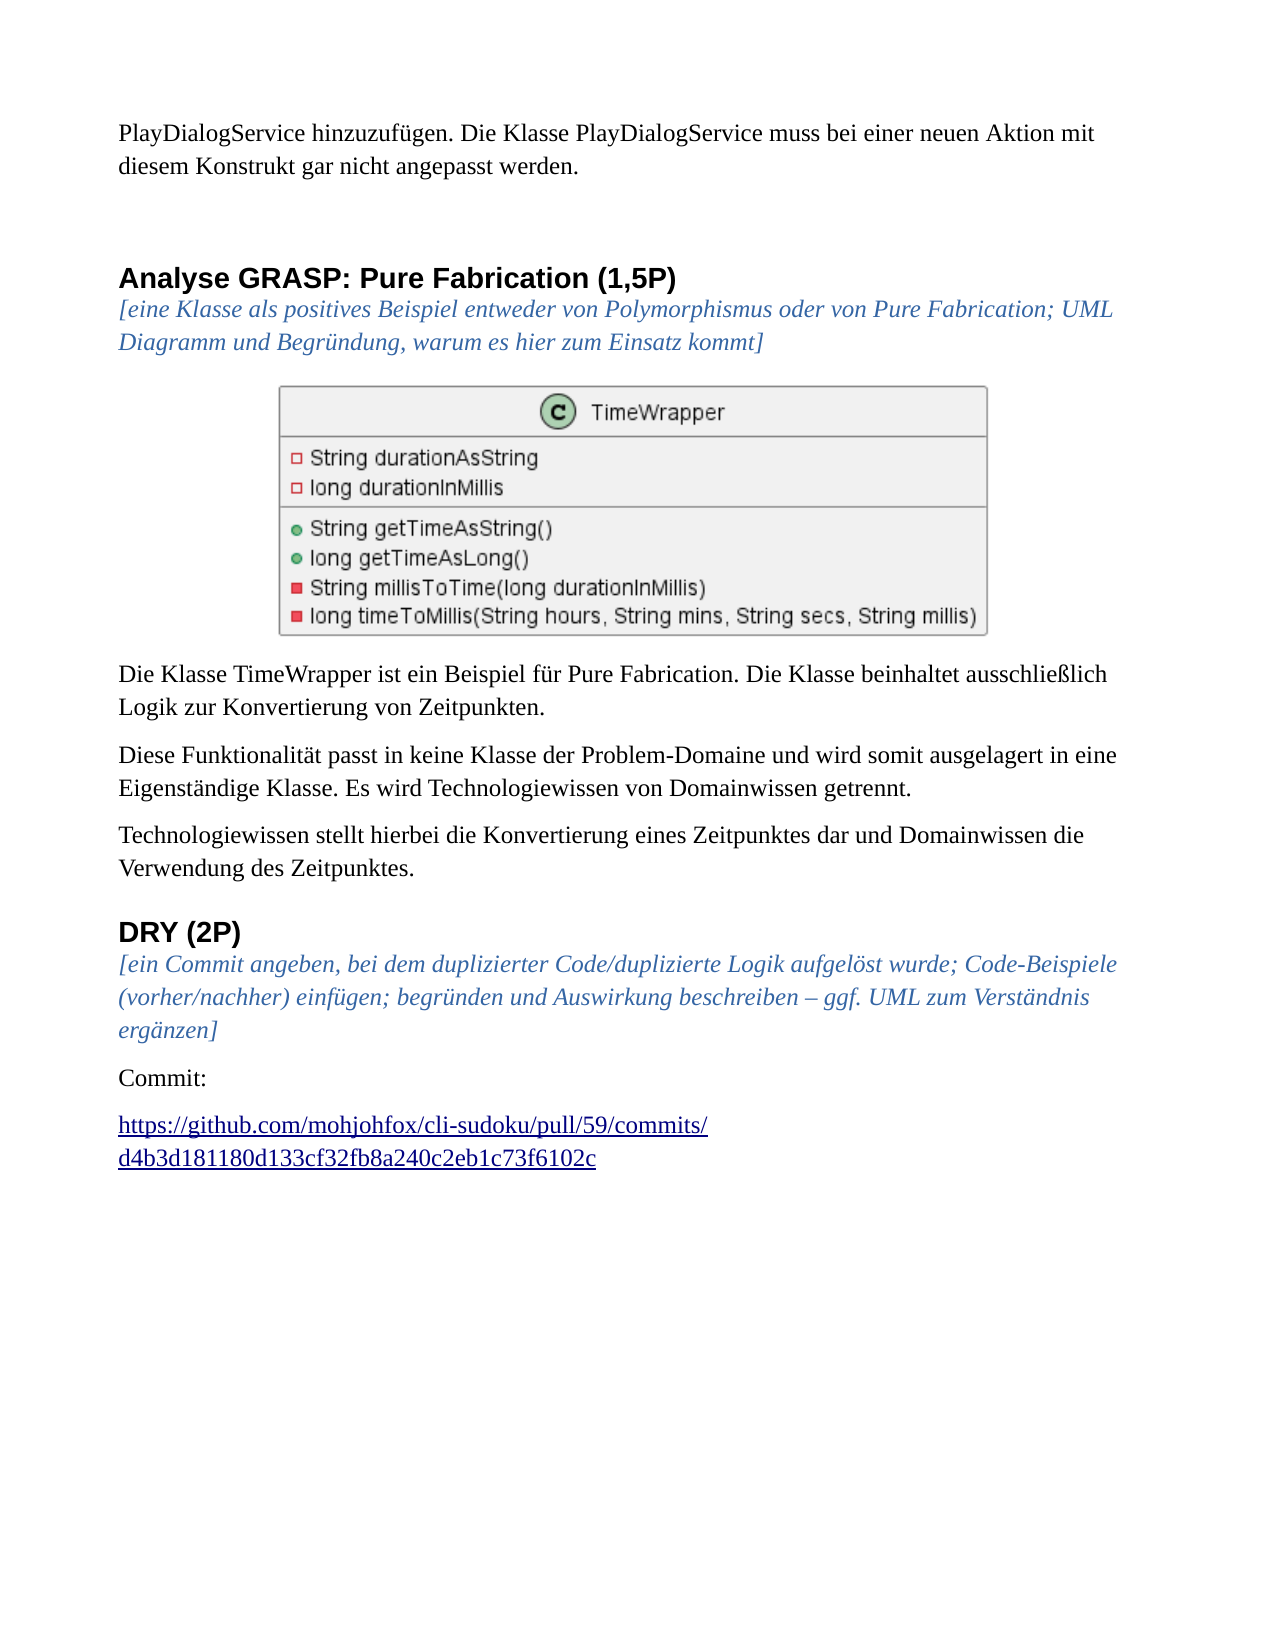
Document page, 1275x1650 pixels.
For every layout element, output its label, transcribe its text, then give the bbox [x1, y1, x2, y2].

text https://github.com/mohjohfox/cli-sudoku/pull/59/commits/d4b3d181180d133cf32fb8a240c2eb1c73f6102c [118, 1110, 1157, 1172]
text PlayDialogService hinzuzufügen. Die Klasse PlayDialogService muss bei einer neuen Aktion mit diesem Konstrukt gar nicht angepasst werden. [118, 118, 1157, 180]
text Diese Funktionalität passt in keine Klasse der Problem-Domaine und wird somit ausgelagert in eine Eigenständige Klasse. Es wird Technologiewissen von Domainwissen getrennt. [118, 740, 1157, 801]
text [ein Commit angeben, bei dem duplizierter Code/duplizierte Logik aufgelöst wurde; Code-Beispiele (vorher/nachher) einfügen; begründen und Auswirkung beschreiben – ggf. UML zum Verständnis ergänzen] [118, 949, 1157, 1044]
subtitle Analyse GRASP: Pure Fabrication (1,5P) [118, 261, 1157, 294]
text Technologiewissen stellt hierbei die Konvertierung eines Zeitpunktes dar und Domainwissen die Verwendung des Zeitpunktes. [118, 820, 1157, 882]
subtitle DRY (2P) [118, 916, 1157, 949]
text [eine Klasse als positives Beispiel entweder von Polymorphismus oder von Pure Fabrication; UML Diagramm und Begründung, warum es hier zum Einsatz kommt] [118, 294, 1157, 356]
text Die Klasse TimeWrapper ist ein Beispiel für Pure Fabrication. Die Klasse beinhaltet ausschließlich Logik zur Konvertierung von Zeitpunkten. [118, 375, 1157, 721]
text Commit: [118, 1063, 1157, 1091]
